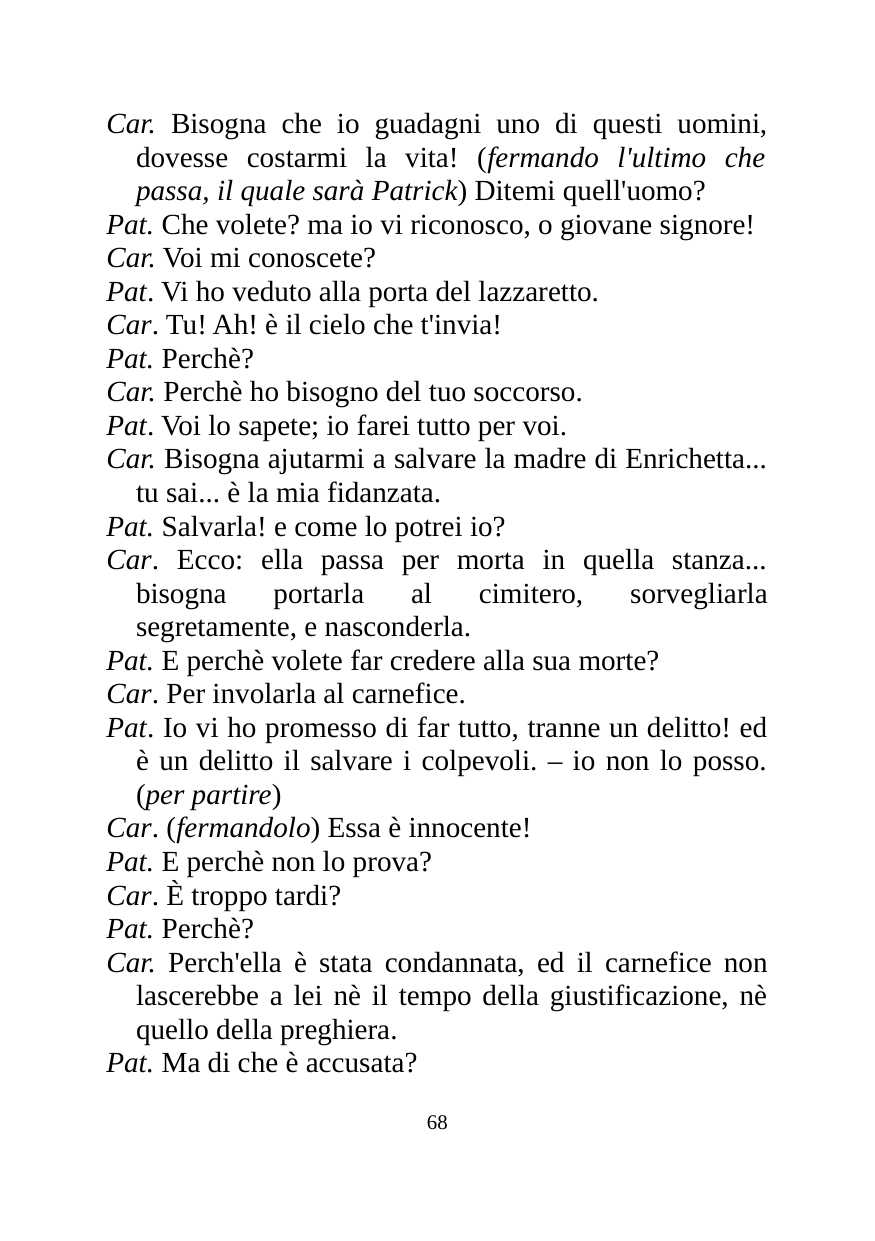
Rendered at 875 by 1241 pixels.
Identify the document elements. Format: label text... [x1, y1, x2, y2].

text Car. Voi mi conoscete? [106, 240, 768, 274]
text Car. Per involarla al carnefice. [106, 676, 768, 710]
text Pat. Perchè? [106, 911, 768, 945]
text Pat. Salvarla! e come lo potrei io? [106, 509, 768, 542]
text Pat. Vi ho veduto alla porta del lazzaretto. [106, 274, 768, 307]
text Pat. Perchè? [106, 341, 768, 374]
text Pat. E perchè volete far credere alla sua morte? [106, 643, 768, 676]
text Pat. Voi lo sapete; io farei tutto per voi. [106, 408, 768, 442]
text Pat. Ma di che è accusata? [106, 1045, 768, 1079]
text Pat. Che volete? ma io vi riconosco, o giovane signore! [106, 207, 768, 240]
text Car. (fermandolo) Essa è innocente! [106, 811, 768, 844]
text Car. È troppo tardi? [106, 878, 768, 911]
text Car. Perchè ho bisogno del tuo soccorso. [106, 374, 768, 408]
text Pat. E perchè non lo prova? [106, 844, 768, 878]
text Car. Bisogna che io guadagni uno di questi uomini, dovesse costarmi la vita! (fermando l'ultimo che passa, il quale sarà Patrick) Ditemi quell'uomo? [106, 106, 768, 207]
text Car. Tu! Ah! è il cielo che t'invia! [106, 307, 768, 341]
text Car. Bisogna ajutarmi a salvare la madre di Enrichetta... tu sai... è la mia fidanzata. [106, 442, 768, 509]
text Car. Ecco: ella passa per morta in quella stanza... bisogna portarla al cimitero, sorvegliarla segretamente, e nasconderla. [106, 542, 768, 643]
text Car. Perch'ella è stata condannata, ed il carnefice non lascerebbe a lei nè il tempo della giustificazione, nè quello della preghiera. [106, 945, 768, 1045]
text Pat. Io vi ho promesso di far tutto, tranne un delitto! ed è un delitto il salvare i colpevoli. – io non lo posso. (per partire) [106, 710, 768, 811]
